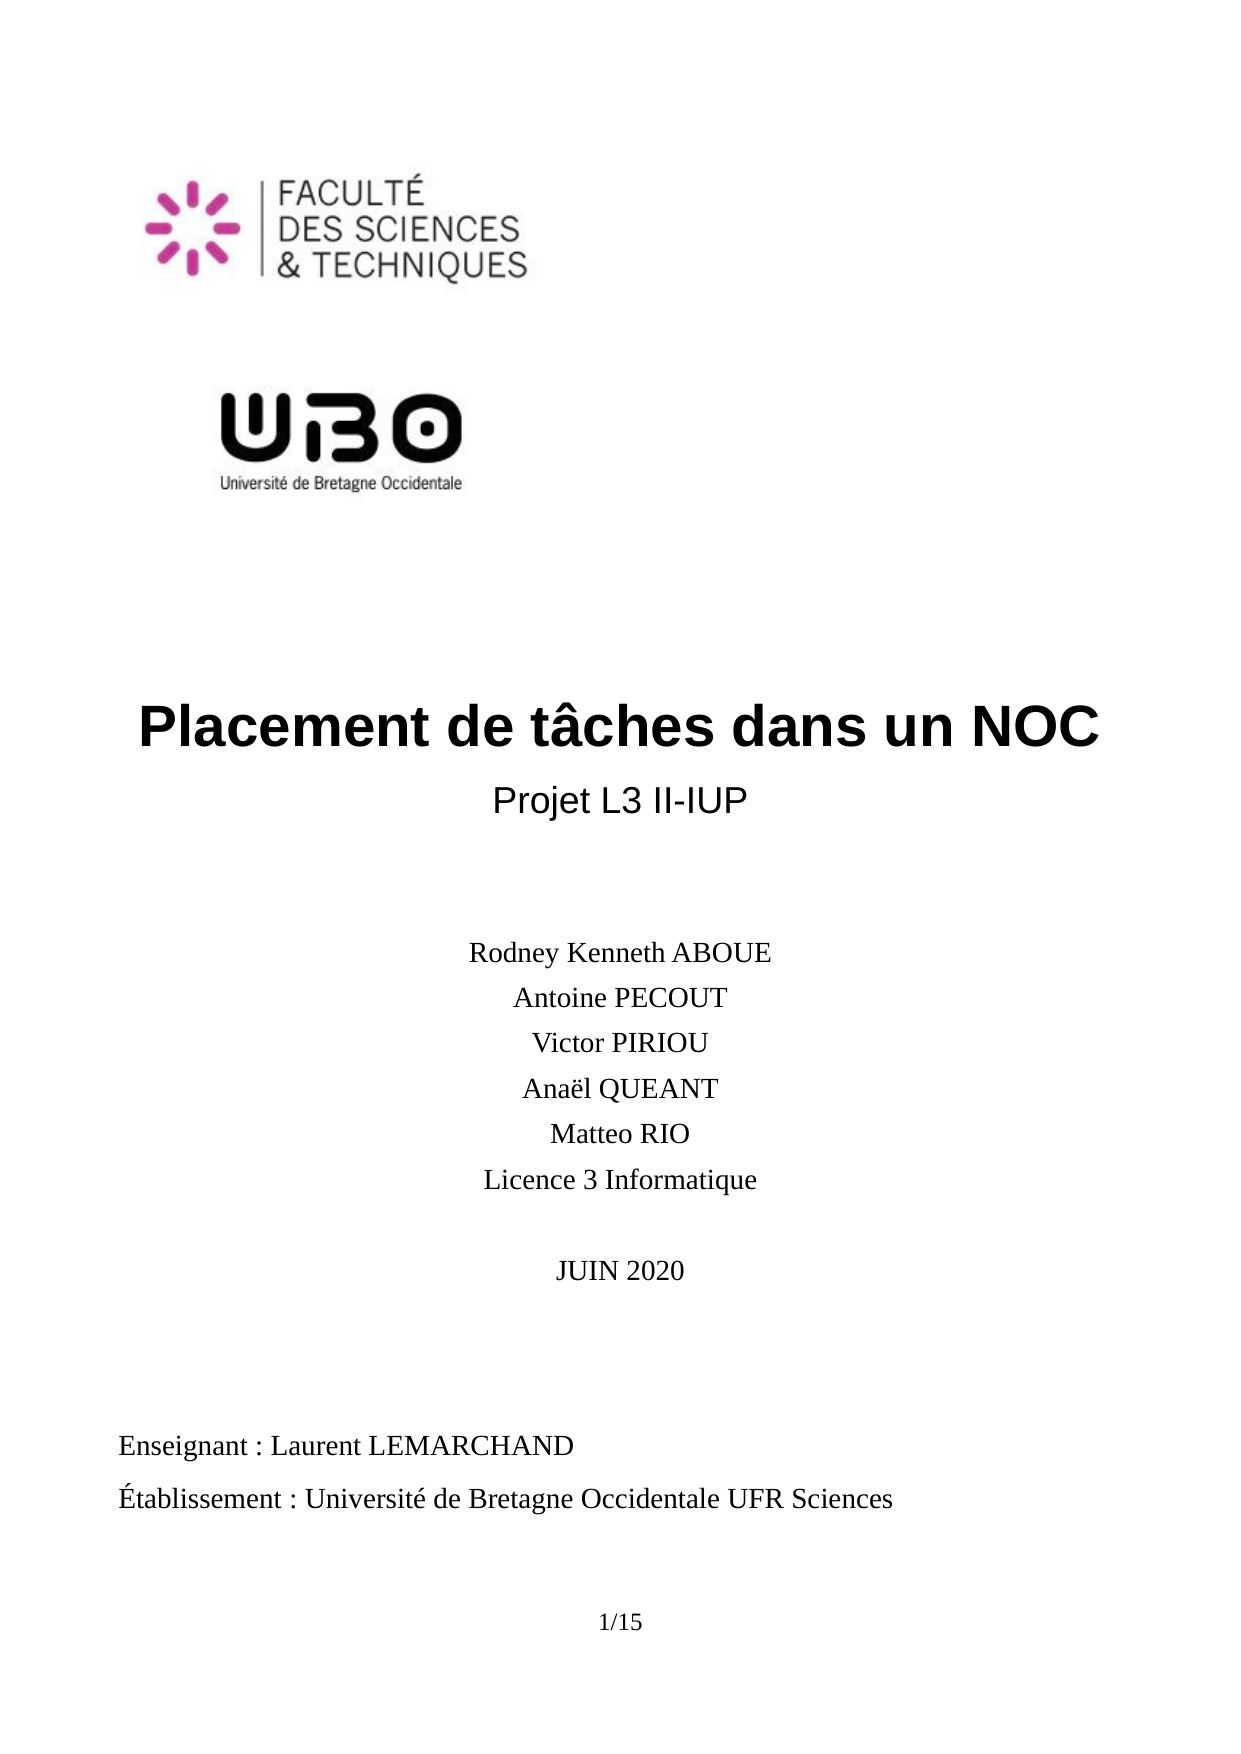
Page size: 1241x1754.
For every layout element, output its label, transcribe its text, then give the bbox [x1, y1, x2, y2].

text Établissement : Université de Bretagne Occidentale UFR Sciences [118, 1482, 1122, 1515]
text Victor PIRIOU [118, 1026, 1122, 1059]
subtitle Projet L3 II-IUP [118, 778, 1122, 821]
text Antoine PECOUT [118, 980, 1122, 1014]
text Rodney Kenneth ABOUE [118, 935, 1122, 968]
text Licence 3 Informatique [118, 1162, 1122, 1195]
picture [118, 118, 555, 555]
text Matteo RIO [118, 1116, 1122, 1150]
text Enseignant : Laurent LEMARCHAND [118, 1428, 1122, 1462]
text Anaël QUEANT [118, 1071, 1122, 1104]
text JUIN 2020 [118, 1253, 1122, 1286]
title Placement de tâches dans un NOC [118, 692, 1122, 759]
